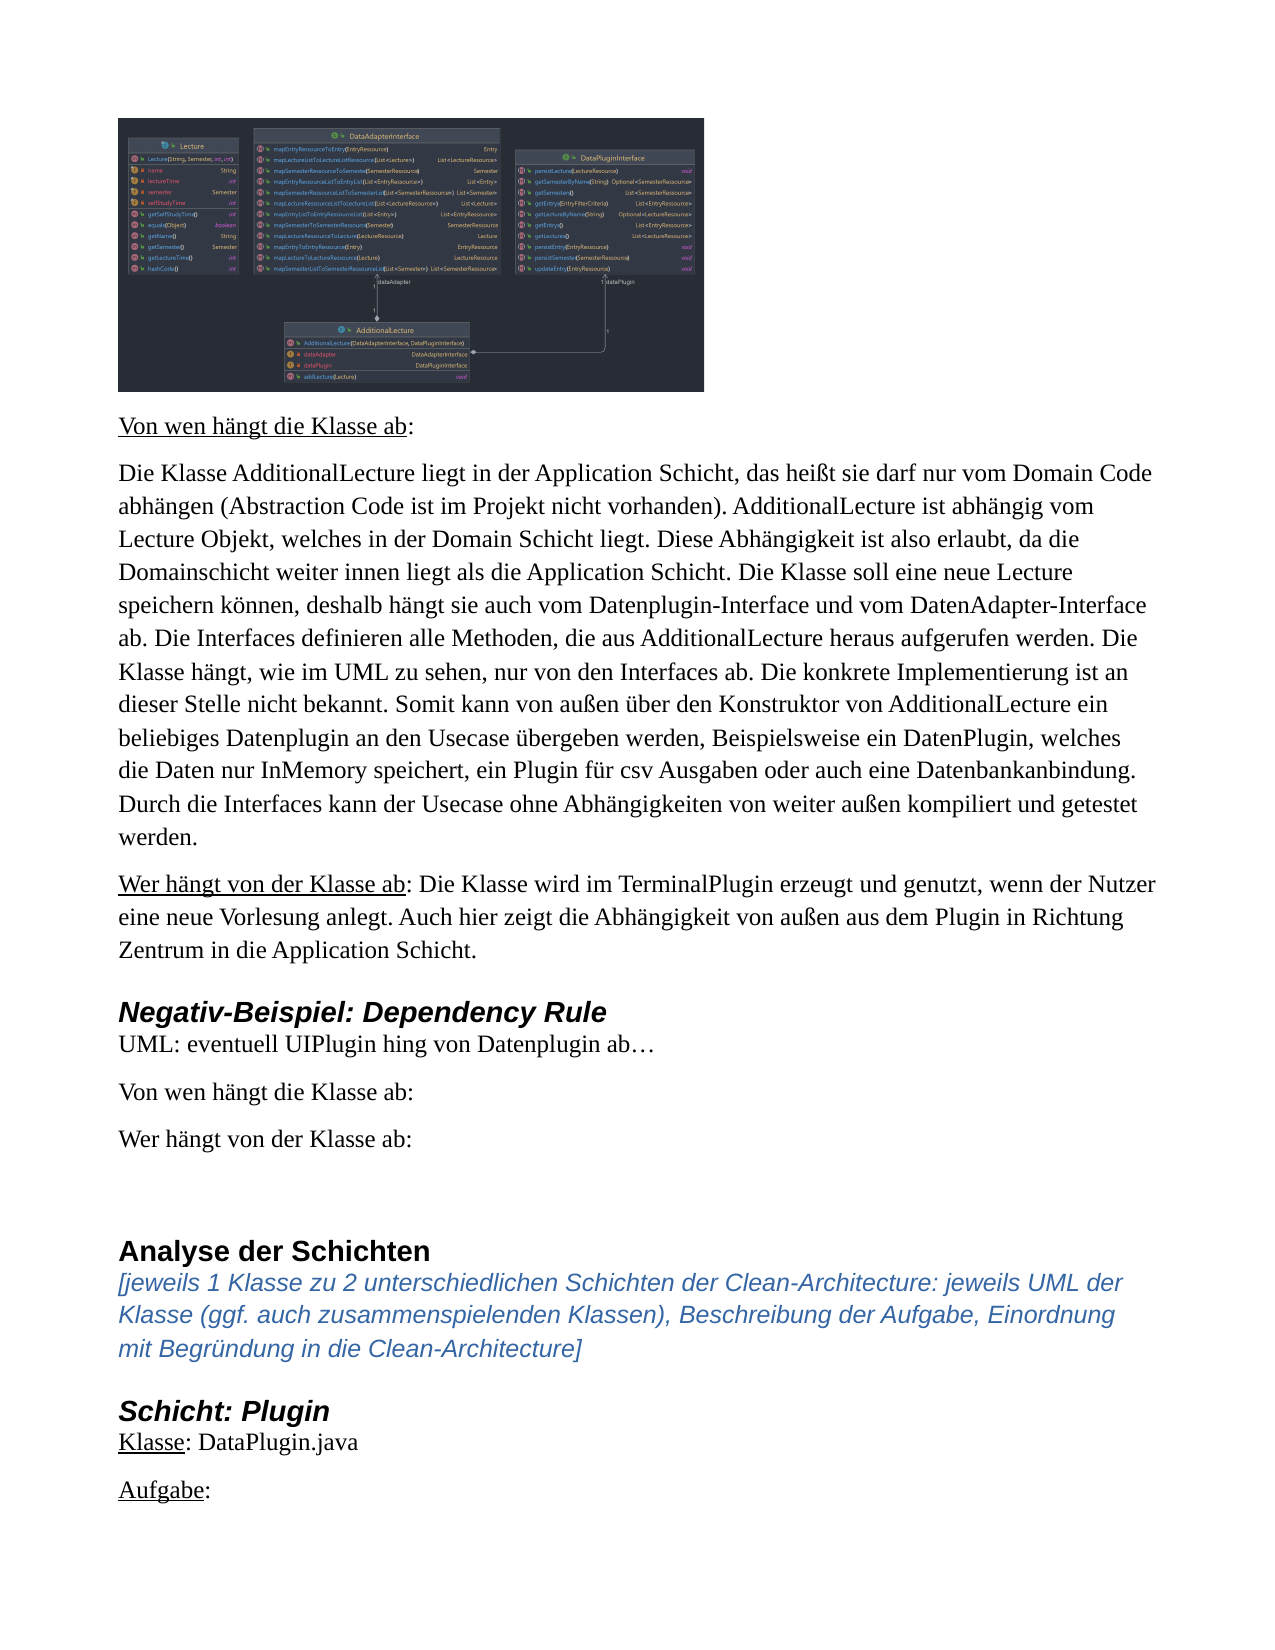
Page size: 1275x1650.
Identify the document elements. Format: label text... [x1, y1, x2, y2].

text [jeweils 1 Klasse zu 2 unterschiedlichen Schichten der Clean-Architecture: jeweils UML der Klasse (ggf. auch zusammenspielenden Klassen), Beschreibung der Aufgabe, Einordnung mit Begründung in die Clean-Architecture] [118, 1267, 1157, 1362]
text Wer hängt von der Klasse ab: Die Klasse wird im TerminalPlugin erzeugt und genutzt, wenn der Nutzer eine neue Vorlesung anlegt. Auch hier zeigt die Abhängigkeit von außen aus dem Plugin in Richtung Zentrum in die Application Schicht. [118, 869, 1157, 964]
text Von wen hängt die Klasse ab: [118, 411, 1157, 439]
subtitle Schicht: Plugin [118, 1394, 1157, 1427]
text Aufgabe: [118, 1475, 1157, 1503]
subtitle Analyse der Schichten [118, 1234, 1157, 1267]
text Die Klasse AdditionalLecture liegt in der Application Schicht, das heißt sie darf nur vom Domain Code abhängen (Abstraction Code ist im Projekt nicht vorhanden). AdditionalLecture ist abhängig vom Lecture Objekt, welches in der Domain Schicht liegt. Diese Abhängigkeit ist also erlaubt, da die Domainschicht weiter innen liegt als die Application Schicht. Die Klasse soll eine neue Lecture speichern können, deshalb hängt sie auch vom Datenplugin-Interface und vom DatenAdapter-Interface ab. Die Interfaces definieren alle Methoden, die aus AdditionalLecture heraus aufgerufen werden. Die Klasse hängt, wie im UML zu sehen, nur von den Interfaces ab. Die konkrete Implementierung ist an dieser Stelle nicht bekannt. Somit kann von außen über den Konstruktor von AdditionalLecture ein beliebiges Datenplugin an den Usecase übergeben werden, Beispielsweise ein DatenPlugin, welches die Daten nur InMemory speichert, ein Plugin für csv Ausgaben oder auch eine Datenbankanbindung. Durch die Interfaces kann der Usecase ohne Abhängigkeiten von weiter außen kompiliert und getestet werden. [118, 458, 1157, 850]
subtitle Negativ-Beispiel: Dependency Rule [118, 995, 1157, 1029]
text UML: eventuell UIPlugin hing von Datenplugin ab… [118, 1029, 1157, 1058]
text Wer hängt von der Klasse ab: [118, 1124, 1157, 1153]
text Von wen hängt die Klasse ab: [118, 1077, 1157, 1105]
text Klasse: DataPlugin.java [118, 1427, 1157, 1456]
